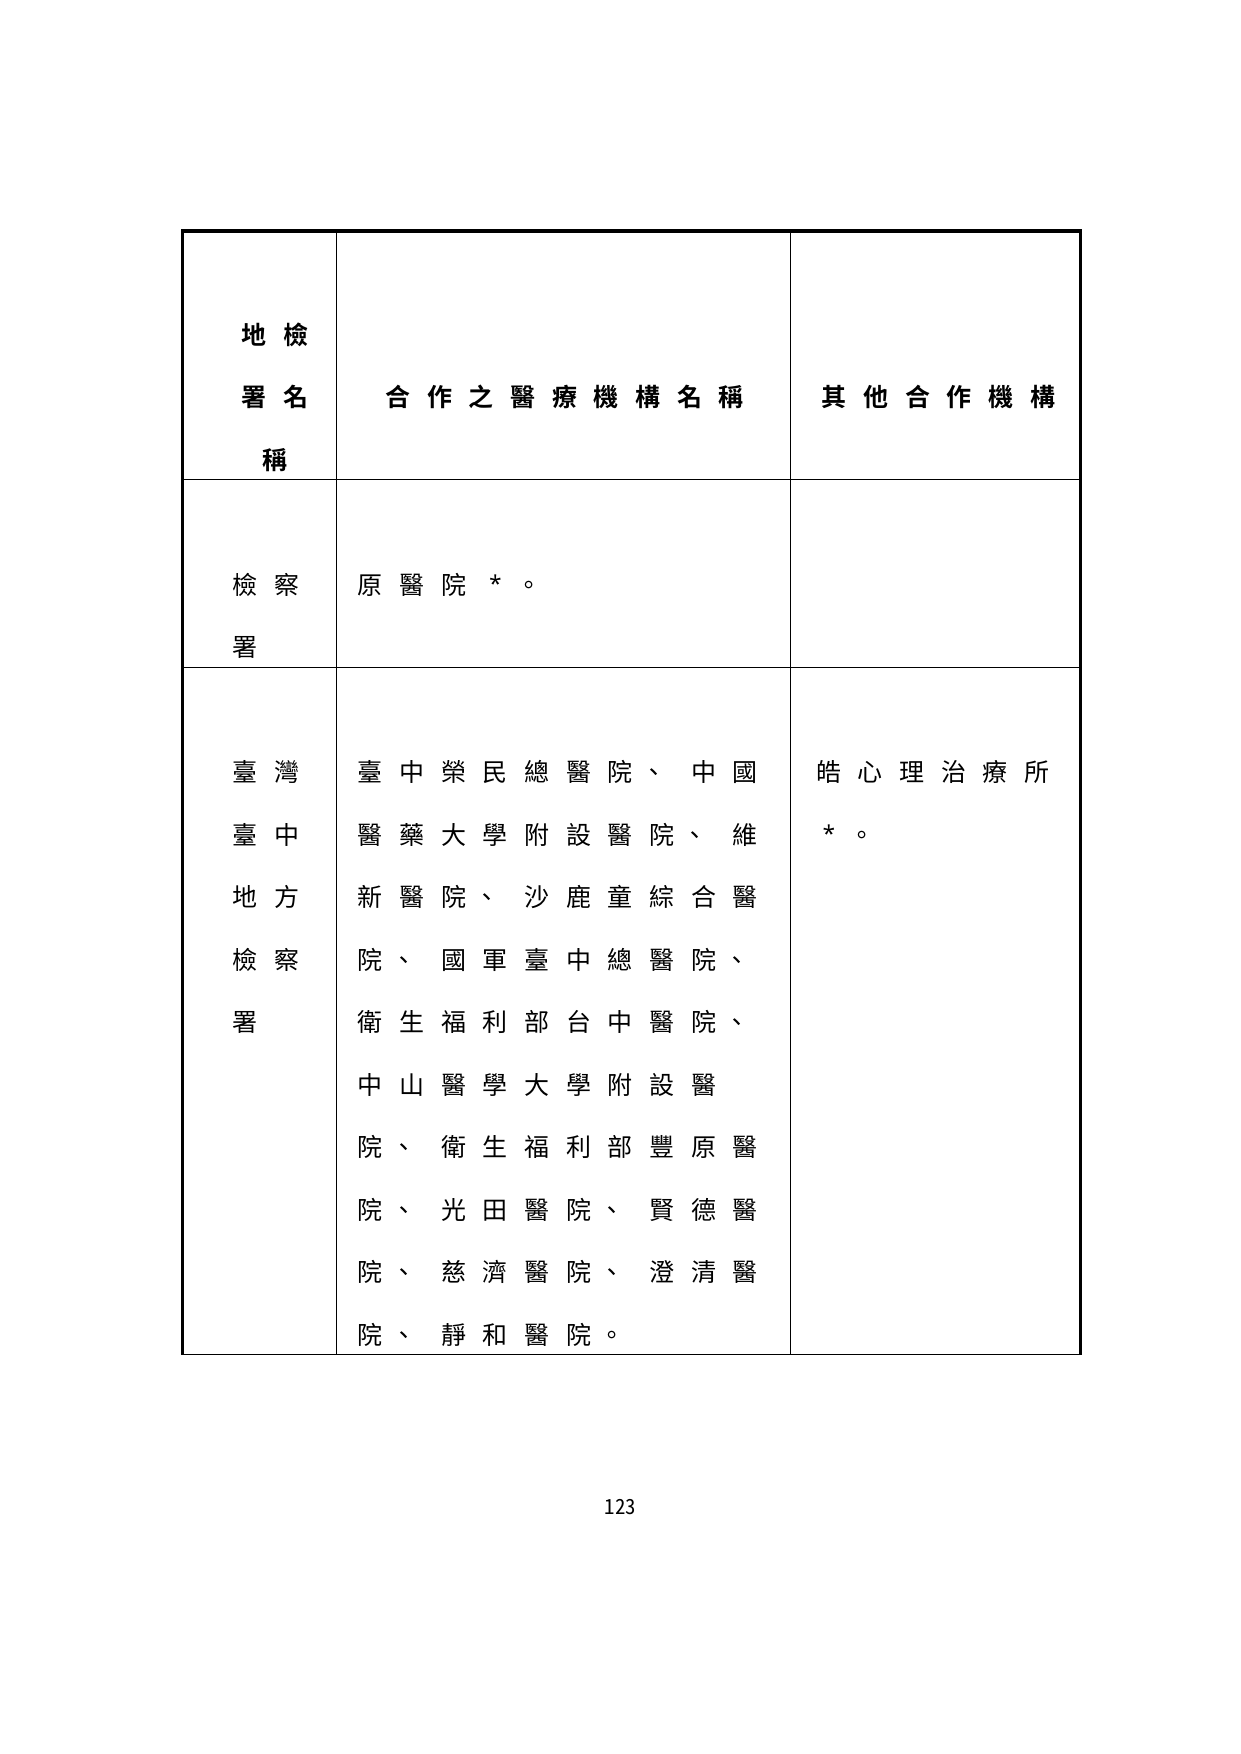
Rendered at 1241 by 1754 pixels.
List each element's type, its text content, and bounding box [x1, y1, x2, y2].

table_cell 臺灣臺中地方檢察署 [184, 668, 336, 1354]
table_cell - [791, 480, 1079, 667]
table_header 地檢署名稱 [184, 233, 336, 479]
table_cell 皓心理治療所*。 [791, 668, 1079, 1354]
table_header 其他合作機構 [791, 233, 1079, 479]
table_cell 原醫院*。 [337, 480, 790, 667]
table_header 合作之醫療機構名稱 [337, 233, 790, 479]
table_cell 檢察署 [184, 480, 336, 667]
table_cell 臺中榮民總醫院、中國醫藥大學附設醫院、維新醫院、沙鹿童綜合醫院、國軍臺中總醫院、衛生福利部台中醫院、中山醫學大學附設醫院、衛生福利部豐原醫院、光田醫院、賢德醫院、慈濟醫院、澄清醫院、靜和醫院。 [337, 668, 790, 1354]
